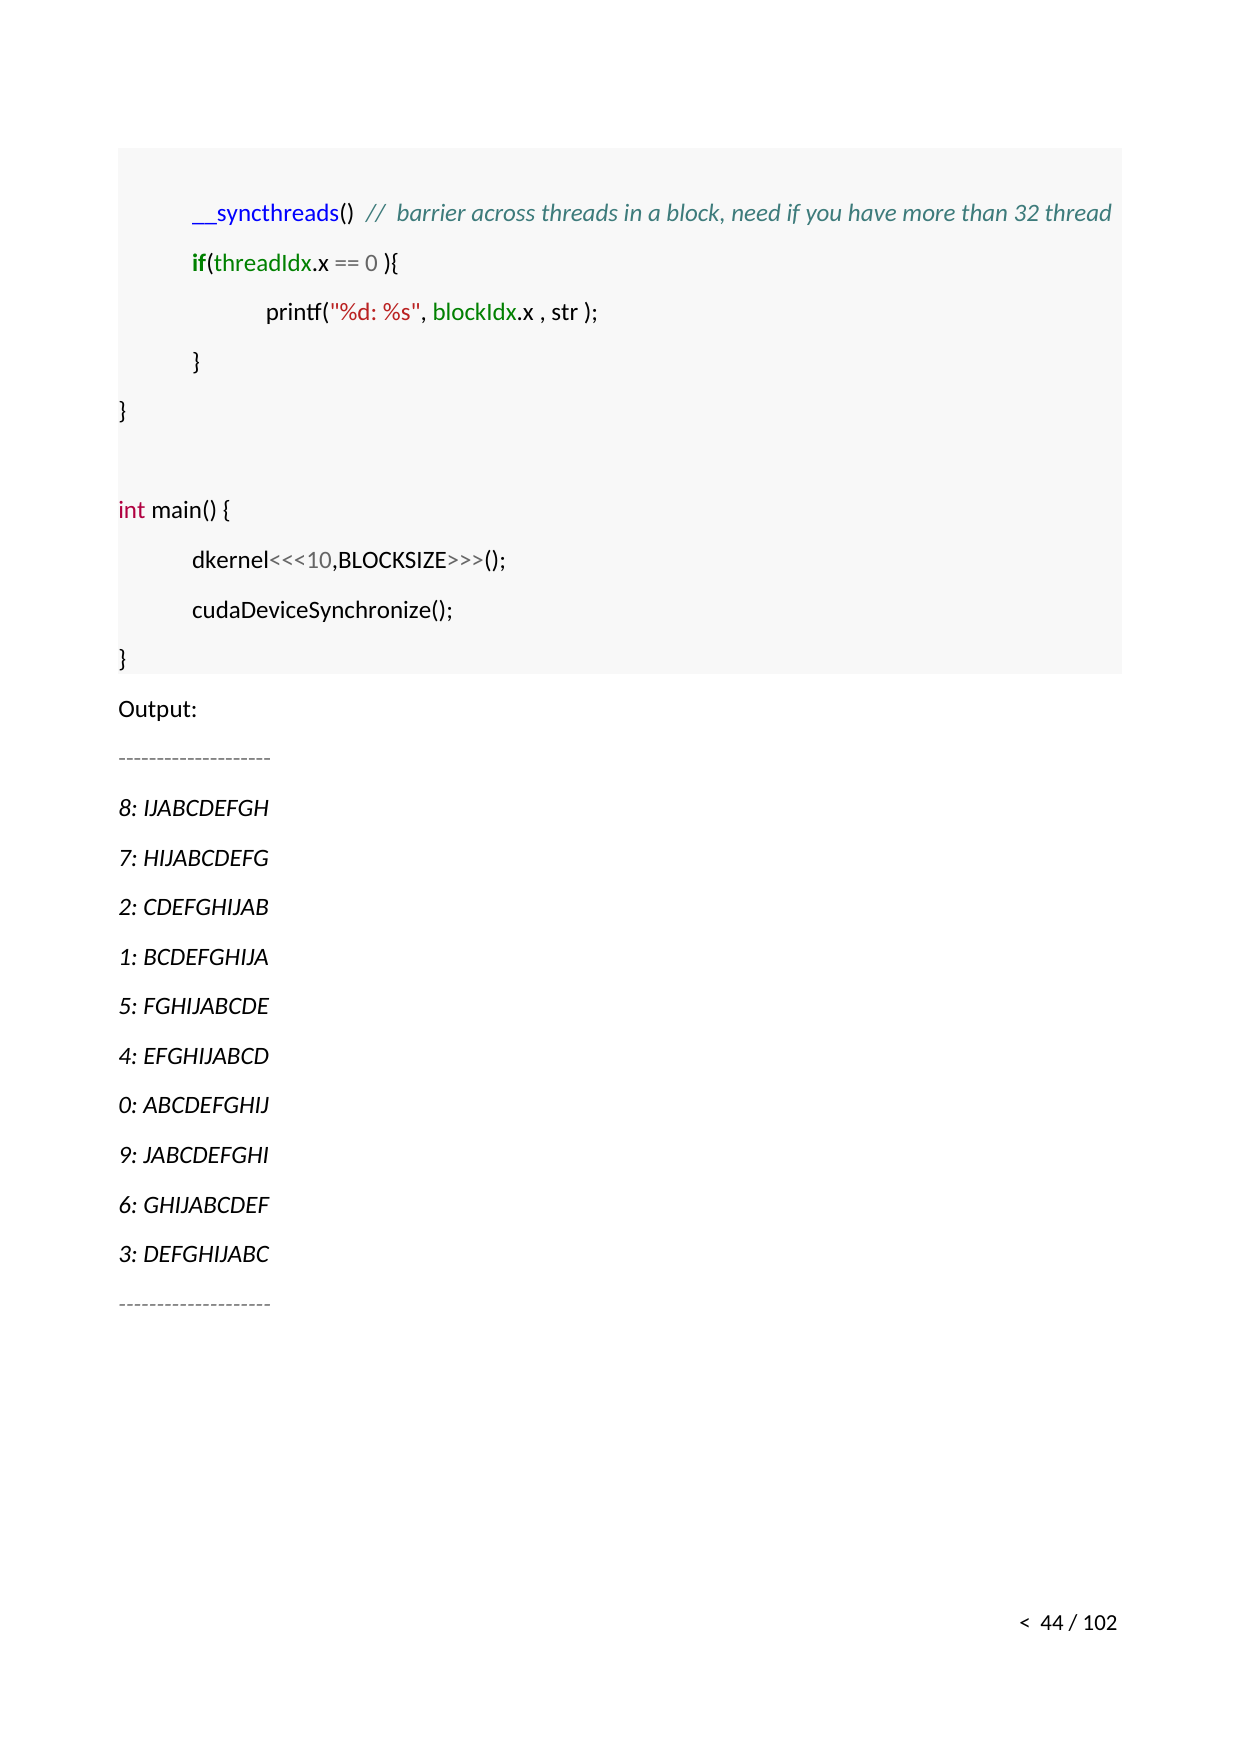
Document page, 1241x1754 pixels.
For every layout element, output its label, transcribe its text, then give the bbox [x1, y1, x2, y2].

text 8: IJABCDEFGH [118, 792, 1122, 823]
text 4: EFGHIJABCD [118, 1040, 1122, 1071]
text if(threadIdx.x == 0 ){ [118, 247, 1122, 277]
text -------------------- [118, 1288, 1122, 1318]
text cudaDeviceSynchronize(); [118, 594, 1122, 624]
text } [118, 396, 1122, 426]
text } [118, 346, 1122, 376]
text 9: JABCDEFGHI [118, 1139, 1122, 1170]
text -------------------- [118, 743, 1122, 773]
text 0: ABCDEFGHIJ [118, 1090, 1122, 1120]
text 5: FGHIJABCDE [118, 991, 1122, 1021]
text 2: CDEFGHIJAB [118, 891, 1122, 922]
text dkernel<<<10,BLOCKSIZE>>>(); [118, 544, 1122, 575]
text int main() { [118, 495, 1122, 525]
text 1: BCDEFGHIJA [118, 941, 1122, 971]
text 7: HIJABCDEFG [118, 842, 1122, 872]
text 6: GHIJABCDEF [118, 1189, 1122, 1219]
text } [118, 643, 1122, 674]
text Output: [118, 693, 1122, 723]
text __syncthreads() // barrier across threads in a block, need if you have more than 32 thread [118, 197, 1122, 228]
text 3: DEFGHIJABC [118, 1238, 1122, 1269]
text printf("%d: %s", blockIdx.x , str ); [118, 296, 1122, 327]
